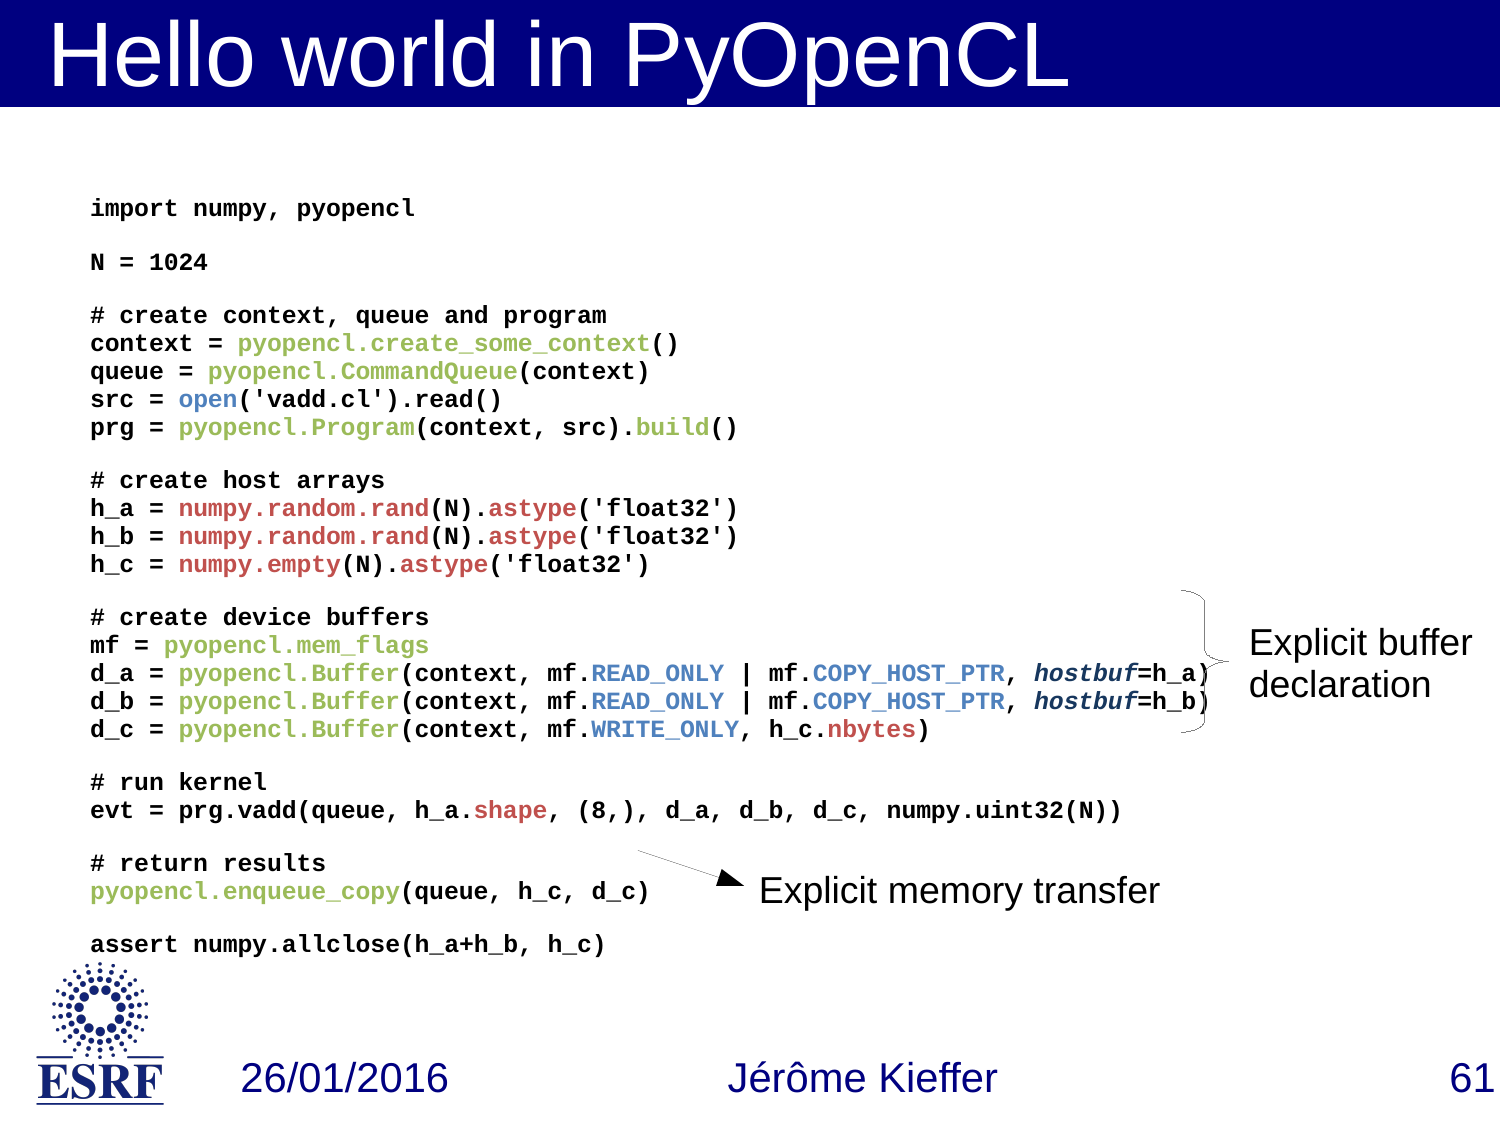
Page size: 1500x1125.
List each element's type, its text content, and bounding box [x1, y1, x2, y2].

list import numpy, pyopencl N = 1024 # create context, queue and program context = pyopencl.create_some_context() queue = pyopencl.CommandQueue(context) src = open('vadd.cl').read() prg = pyopencl.Program(context, src).build() # create host arrays h_a = numpy.random.rand(N).astype('float32') h_b = numpy.random.rand(N).astype('float32') h_c = numpy.empty(N).astype('float32') # create device buffers mf = pyopencl.mem_flags d_a = pyopencl.Buffer(context, mf.READ_ONLY | mf.COPY_HOST_PTR, hostbuf=h_a) d_b = pyopencl.Buffer(context, mf.READ_ONLY | mf.COPY_HOST_PTR, hostbuf=h_b) d_c = pyopencl.Buffer(context, mf.WRITE_ONLY, h_c.nbytes) # run kernel evt = prg.vadd(queue, h_a.shape, (8,), d_a, d_b, d_c, numpy.uint32(N)) # return results pyopencl.enqueue_copy(queue, h_c, d_c) assert numpy.allclose(h_a+h_b, h_c) [75, 188, 1395, 969]
text_box Explicit memory transfer [744, 862, 1175, 920]
title Hello world in PyOpenCL [47, 3, 1500, 107]
text_box Explicit buffer declaration [1234, 614, 1488, 713]
picture [29, 956, 171, 1111]
